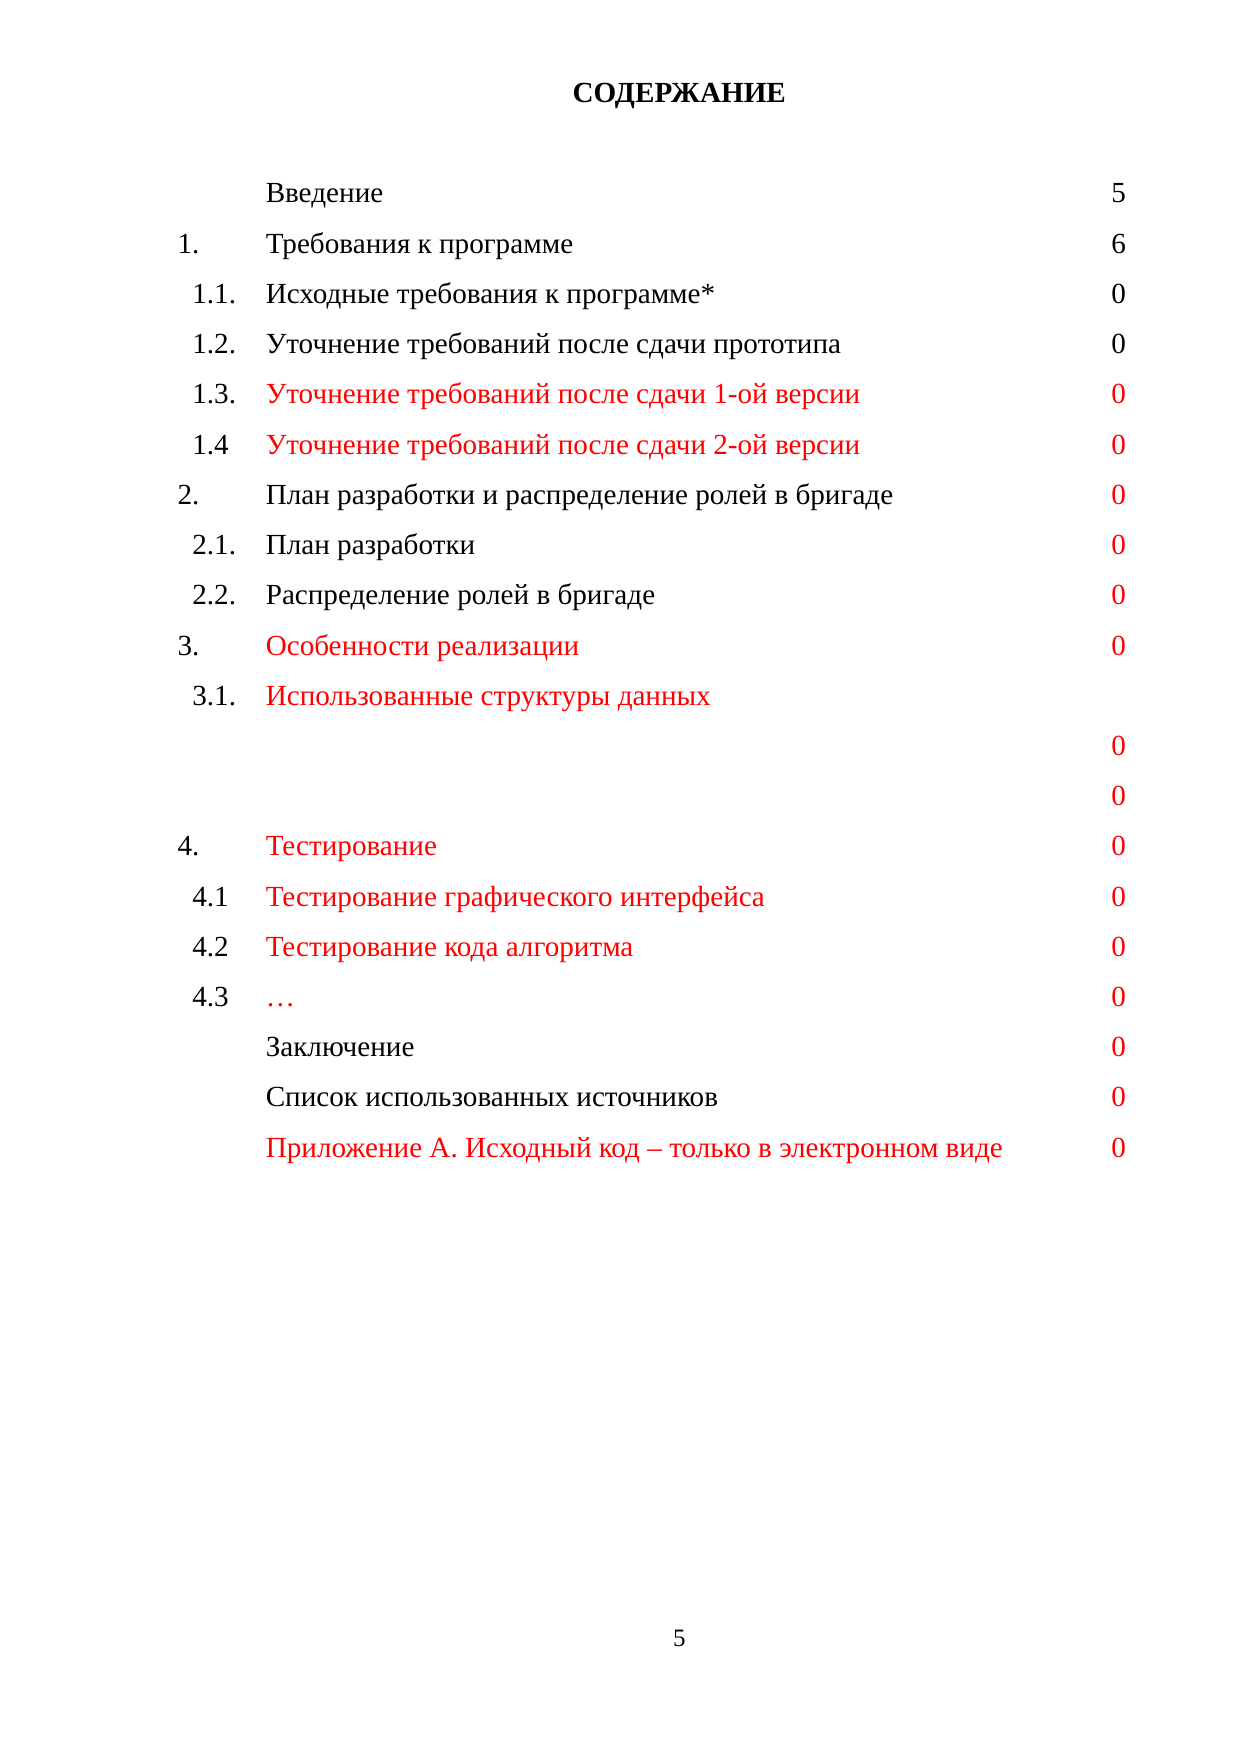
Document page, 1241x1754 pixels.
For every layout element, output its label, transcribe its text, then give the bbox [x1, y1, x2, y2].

table_cell 4. [166, 829, 254, 879]
table_cell 4.2 [166, 929, 254, 979]
table_cell 3.1. [166, 678, 254, 728]
table_cell … [254, 979, 1066, 1029]
table_cell 0 [1066, 326, 1170, 376]
table_cell [166, 1080, 254, 1130]
table_header 5 [1066, 176, 1170, 226]
table_cell Уточнение требований после сдачи прототипа [254, 326, 1066, 376]
table_cell 0 [1066, 628, 1170, 678]
table_cell 0 [1066, 778, 1170, 828]
table_cell 1. [166, 226, 254, 276]
table_cell [254, 778, 1066, 828]
table_cell 4.1 [166, 879, 254, 929]
table_header [166, 176, 254, 226]
table_cell Тестирование [254, 829, 1066, 879]
table_cell Список использованных источников [254, 1080, 1066, 1130]
table_cell План разработки и распределение ролей в бригаде [254, 477, 1066, 527]
table_cell 2. [166, 477, 254, 527]
table_cell Тестирование кода алгоритма [254, 929, 1066, 979]
table_cell Тестирование графического интерфейса [254, 879, 1066, 929]
table_cell 0 [1066, 929, 1170, 979]
table_cell [166, 1130, 254, 1180]
table_cell 1.2. [166, 326, 254, 376]
table_cell 0 [1066, 879, 1170, 929]
table_cell 0 0 [1066, 376, 1170, 477]
table_cell Требования к программе [254, 226, 1066, 276]
table_cell 0 [1066, 578, 1170, 628]
table_header Введение [254, 176, 1066, 226]
table_cell 0 [1066, 829, 1170, 879]
table_cell Уточнение требований после сдачи 1-ой версии Уточнение требований после сдачи 2-ой версии [254, 376, 1066, 477]
table_cell 2.2. [166, 578, 254, 628]
table_cell 3. [166, 628, 254, 678]
table_cell 0 [1066, 527, 1170, 577]
table_cell Заключение [254, 1029, 1066, 1079]
table_cell 4.3 [166, 979, 254, 1029]
table_cell 1.1. [166, 276, 254, 326]
text содержание [177, 75, 1181, 108]
table_cell [166, 1029, 254, 1079]
table_cell [254, 728, 1066, 778]
table_cell [166, 728, 254, 778]
table_cell Использованные структуры данных [254, 678, 1066, 728]
table_cell 2.1. [166, 527, 254, 577]
table_cell 0 [1066, 477, 1170, 527]
table_cell Исходные требования к программе* [254, 276, 1066, 326]
table_cell Распределение ролей в бригаде [254, 578, 1066, 628]
table_cell 0 [1066, 1080, 1170, 1130]
table_cell 0 [1066, 1029, 1170, 1079]
table_cell [166, 778, 254, 828]
table_cell План разработки [254, 527, 1066, 577]
table_cell Особенности реализации [254, 628, 1066, 678]
table_cell 1.3. 1.4 [166, 376, 254, 477]
table_cell Приложение А. Исходный код – только в электронном виде [254, 1130, 1066, 1180]
table_cell 0 [1066, 1130, 1170, 1180]
table_cell [1066, 678, 1170, 728]
table_cell 0 [1066, 728, 1170, 778]
table_cell 0 [1066, 979, 1170, 1029]
table_cell 6 [1066, 226, 1170, 276]
table_cell 0 [1066, 276, 1170, 326]
